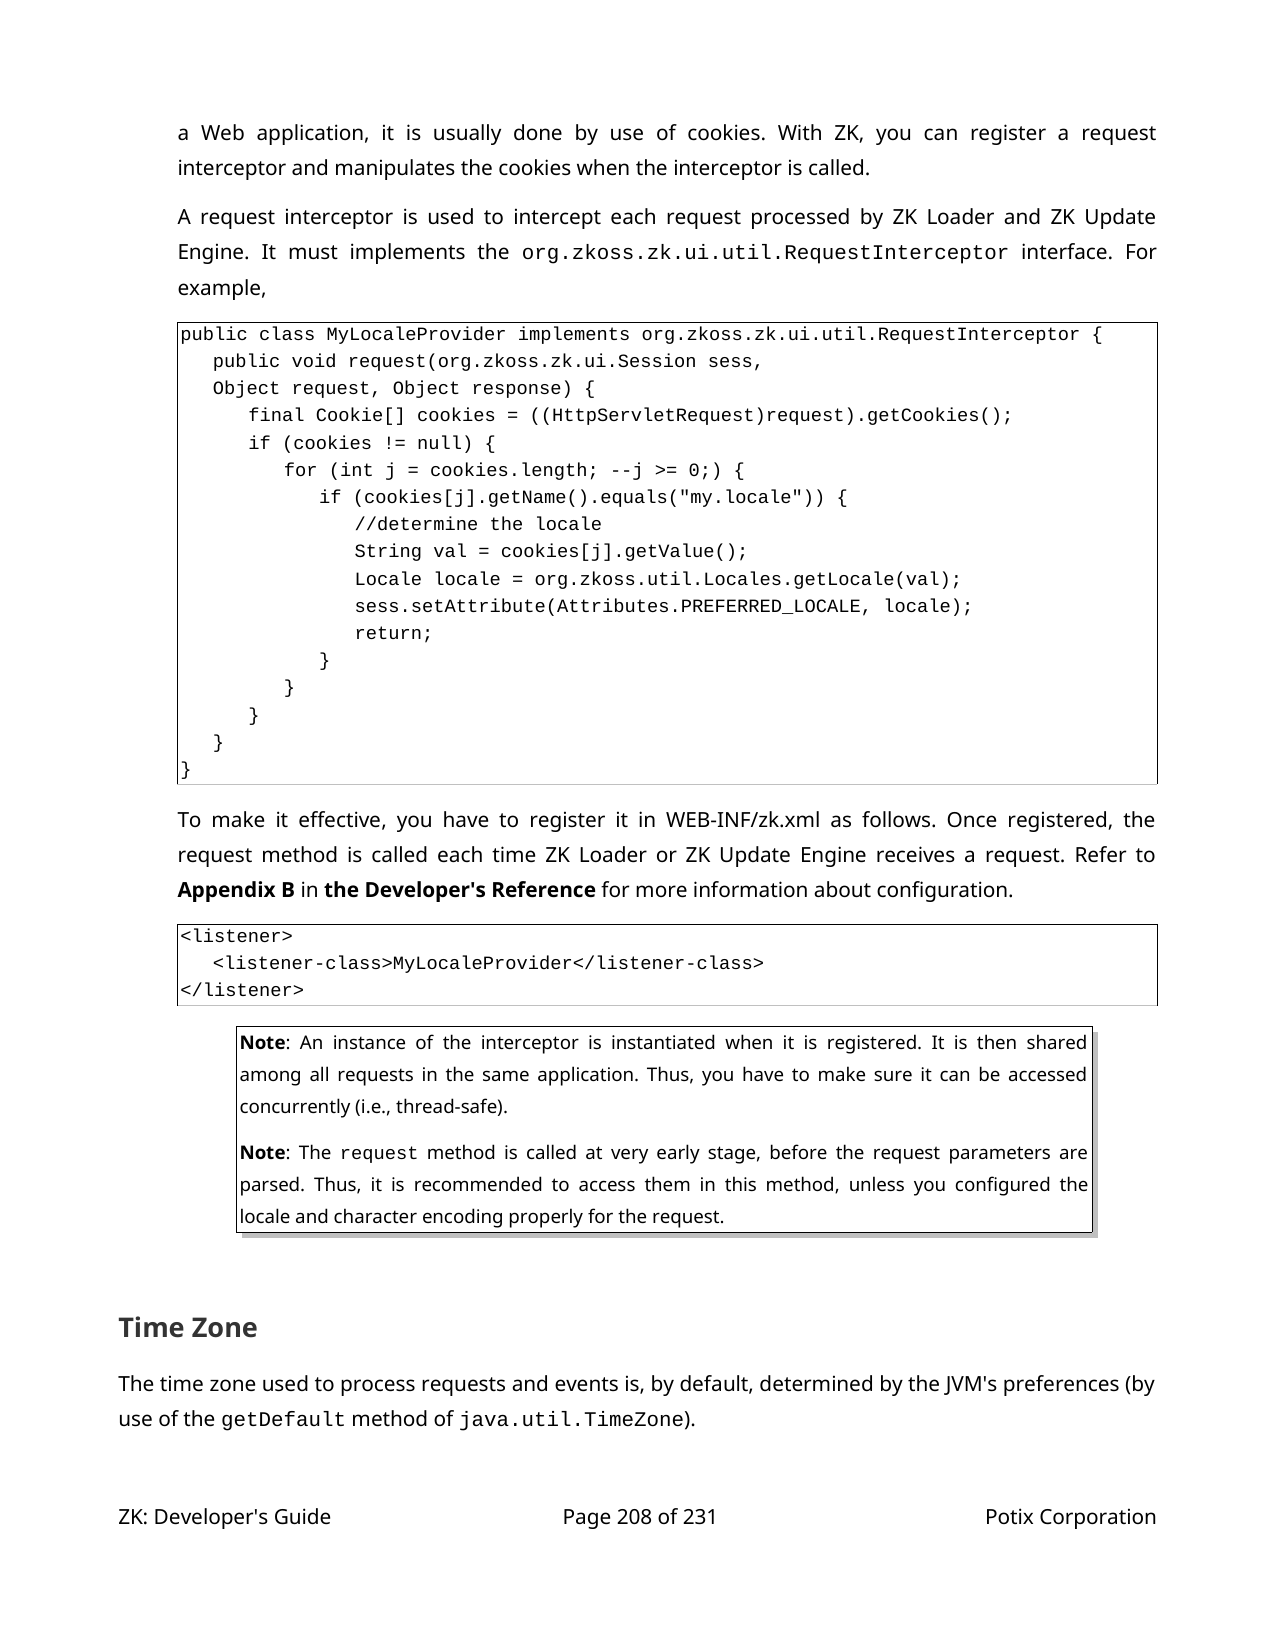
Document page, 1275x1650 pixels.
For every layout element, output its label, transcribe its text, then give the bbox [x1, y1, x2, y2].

text return; [178, 621, 1157, 645]
text Note: The request method is called at very early stage, before the request parameters are parsed. Thus, it is recommended to access them in this method, unless you configured the locale and character encoding properly for the request. [237, 1136, 1092, 1232]
text } [178, 702, 1157, 727]
text Locale locale = org.zkoss.util.Locales.getLocale(val); [178, 566, 1157, 591]
text for (int j = cookies.length; --j >= 0;) { [178, 458, 1157, 482]
text public void request(org.zkoss.zk.ui.Session sess, [178, 349, 1157, 373]
text String val = cookies[j].getValue(); [178, 539, 1157, 563]
text a Web application, it is usually done by use of cookies. With ZK, you can register a request interceptor and manipulates the cookies when the interceptor is called. [177, 118, 1157, 182]
text if (cookies != null) { [178, 431, 1157, 455]
text A request interceptor is used to intercept each request processed by ZK Loader and ZK Update Engine. It must implements the org.zkoss.zk.ui.util.RequestInterceptor interface. For example, [177, 202, 1157, 301]
text </listener> [178, 978, 1157, 1005]
text sess.setAttribute(Attributes.PREFERRED_LOCALE, locale); [178, 594, 1157, 618]
text } [178, 675, 1157, 699]
text //determine the locale [178, 512, 1157, 536]
text The time zone used to process requests and events is, by default, determined by the JVM's preferences (by use of the getDefault method of java.util.TimeZone). [118, 1369, 1157, 1433]
text public class MyLocaleProvider implements org.zkoss.zk.ui.util.RequestInterceptor { [178, 323, 1157, 346]
text Note: An instance of the interceptor is instantiated when it is registered. It is then shared among all requests in the same application. Thus, you have to make sure it can be accessed concurrently (i.e., thread-safe). [237, 1027, 1092, 1118]
subtitle Time Zone [118, 1308, 1157, 1345]
text To make it effective, you have to register it in WEB-INF/zk.xml as follows. Once registered, the request method is called each time ZK Loader or ZK Update Engine receives a request. Refer to Appendix B in the Developer's Reference for more information about configuration. [177, 805, 1157, 903]
text <listener> [178, 925, 1157, 948]
text final Cookie[] cookies = ((HttpServletRequest)request).getCookies(); [178, 403, 1157, 428]
text <listener-class>MyLocaleProvider</listener-class> [178, 951, 1157, 975]
text if (cookies[j].getName().equals("my.locale")) { [178, 485, 1157, 509]
text } [178, 757, 1157, 784]
text } [178, 729, 1157, 754]
text } [178, 648, 1157, 672]
text Object request, Object response) { [178, 376, 1157, 400]
